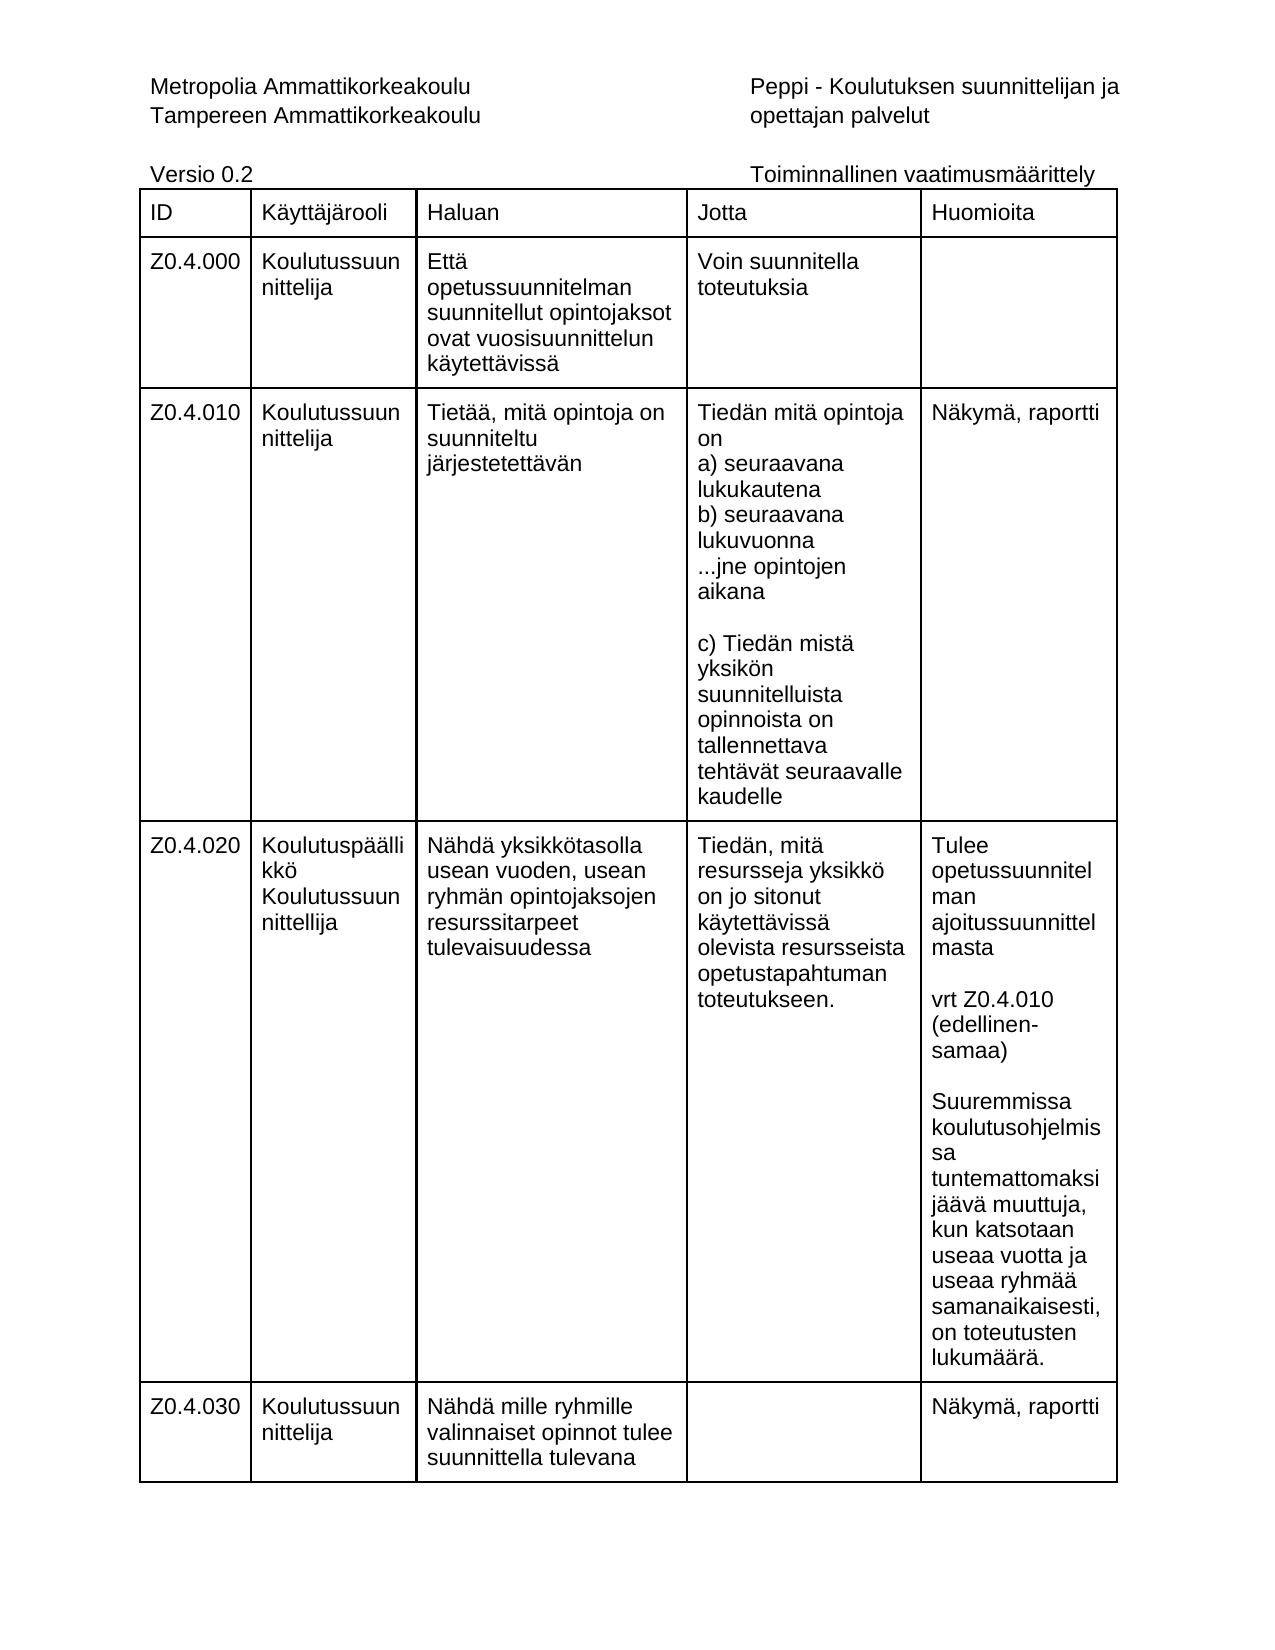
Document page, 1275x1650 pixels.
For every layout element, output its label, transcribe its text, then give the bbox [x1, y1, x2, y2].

table_cell Näkymä, raportti [922, 389, 1116, 820]
table_cell Nähdä mille ryhmille valinnaiset opinnot tulee suunnittella tulevana [418, 1383, 686, 1481]
table_header Käyttäjärooli [252, 190, 415, 236]
table_cell Tiedän, mitä resursseja yksikkö on jo sitonut käytettävissä olevista resursseista opetustapahtuman toteutukseen. [688, 822, 920, 1381]
table_cell Voin suunnitella toteutuksia [688, 238, 920, 387]
table_header Huomioita [922, 190, 1116, 236]
table_header Haluan [418, 190, 686, 236]
table_cell Z0.4.010 [141, 389, 250, 820]
table_cell Koulutuspäällikkö Koulutussuunnittellija [252, 822, 415, 1381]
table_cell [922, 238, 1116, 387]
table_cell Z0.4.000 [141, 238, 250, 387]
table_header ID [141, 190, 250, 236]
table_cell Koulutussuunnittelija [252, 238, 415, 387]
table_cell Tulee opetussuunnitelman ajoitussuunnittelmasta vrt Z0.4.010 (edellinen-samaa) Suuremmissa koulutusohjelmissa tuntemattomaksi jäävä muuttuja, kun katsotaan useaa vuotta ja useaa ryhmää samanaikaisesti, on toteutusten lukumäärä. [922, 822, 1116, 1381]
table_cell Tiedän mitä opintoja on a) seuraavana lukukautena b) seuraavana lukuvuonna ...jne opintojen aikana c) Tiedän mistä yksikön suunnitelluista opinnoista on tallennettava tehtävät seuraavalle kaudelle [688, 389, 920, 820]
table_cell Z0.4.030 [141, 1383, 250, 1481]
table_cell [688, 1383, 920, 1481]
table_cell Koulutussuunnittelija [252, 389, 415, 820]
table_cell Koulutussuunnittelija [252, 1383, 415, 1481]
table_cell Että opetussuunnitelman suunnitellut opintojaksot ovat vuosisuunnittelun käytettävissä [418, 238, 686, 387]
table_cell Tietää, mitä opintoja on suunniteltu järjestetettävän [418, 389, 686, 820]
table_cell Nähdä yksikkötasolla usean vuoden, usean ryhmän opintojaksojen resurssitarpeet tulevaisuudessa [418, 822, 686, 1381]
table_cell Z0.4.020 [141, 822, 250, 1381]
table_cell Näkymä, raportti [922, 1383, 1116, 1481]
table_header Jotta [688, 190, 920, 236]
